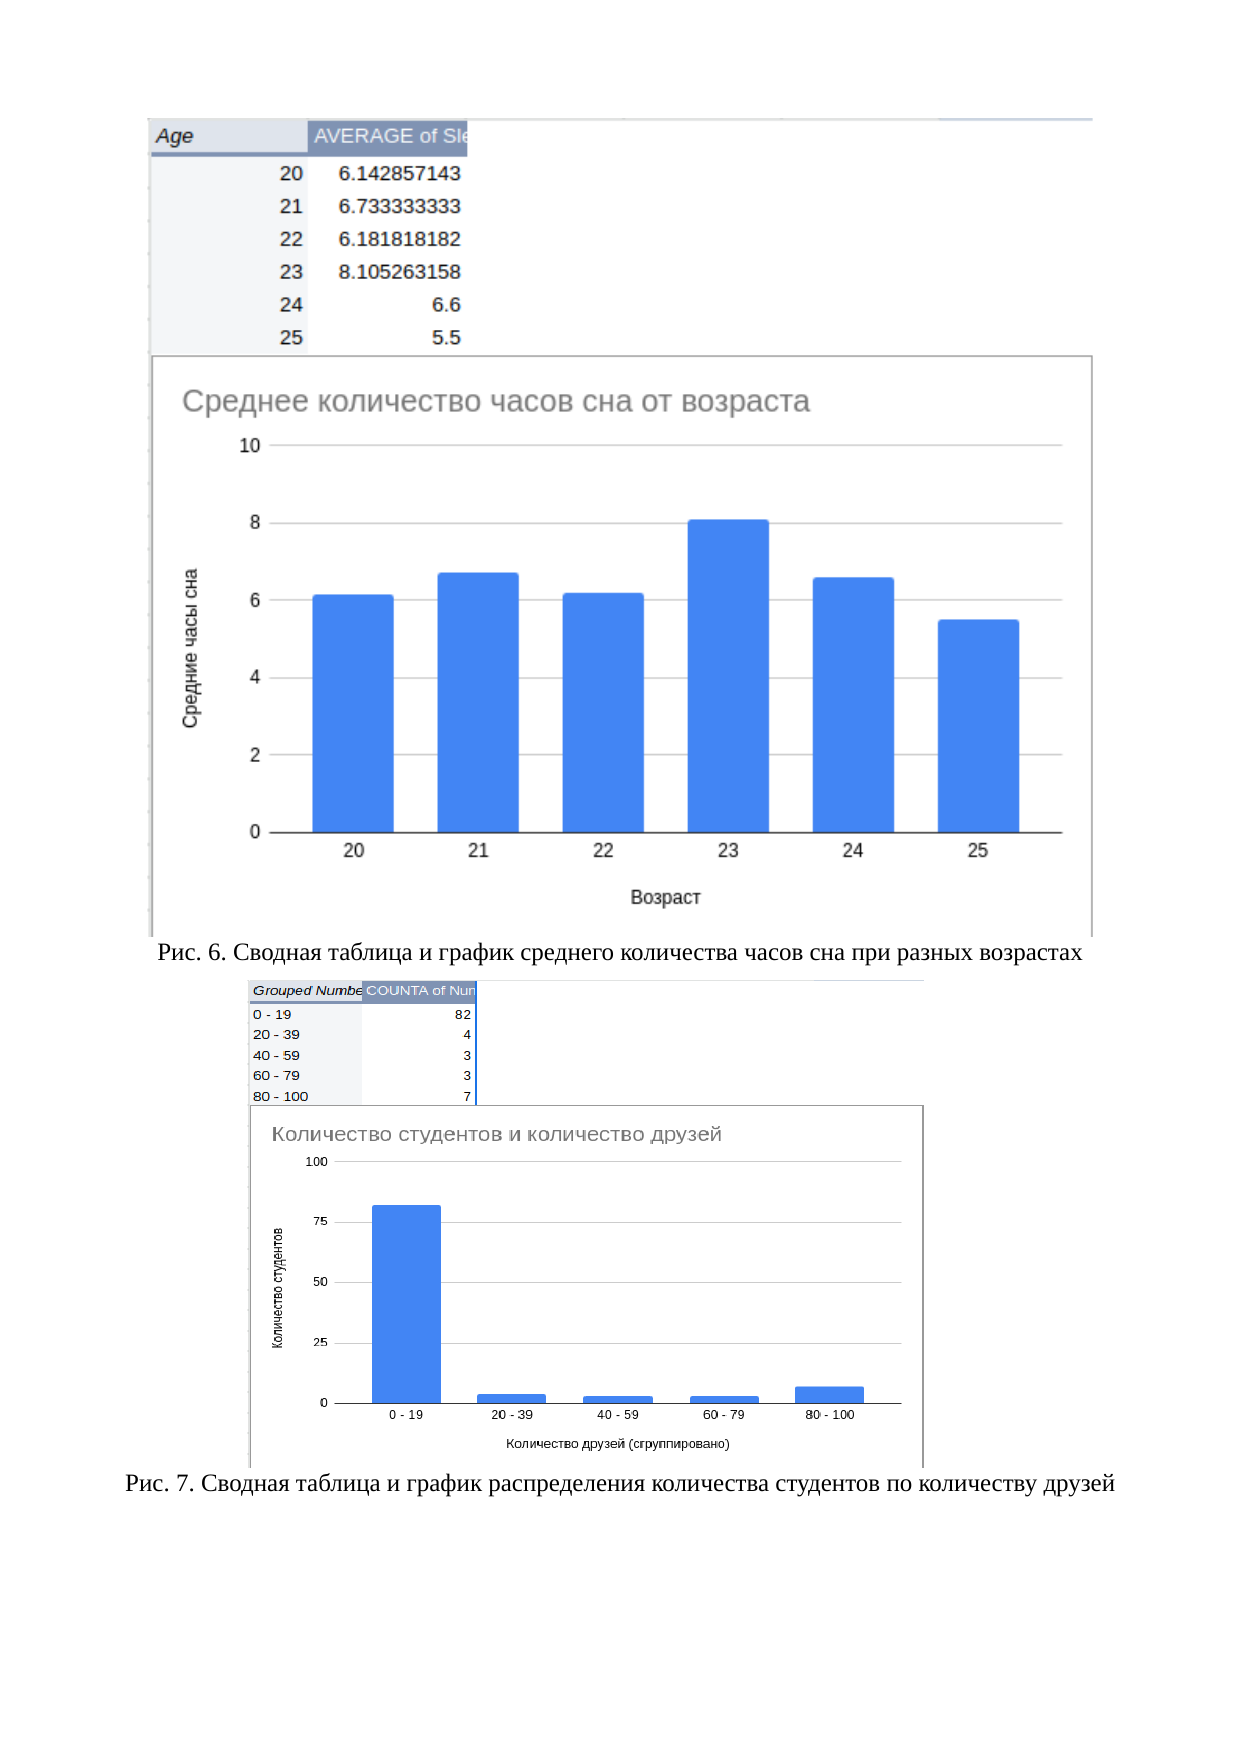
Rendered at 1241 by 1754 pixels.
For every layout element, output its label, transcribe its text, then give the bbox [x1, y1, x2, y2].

picture [247, 980, 924, 1468]
text Рис. 7. Сводная таблица и график распределения количества студентов по количеству друзей [118, 966, 1122, 1497]
picture [147, 118, 1093, 937]
text Рис. 6. Сводная таблица и график среднего количества часов сна при разных возрастах [118, 937, 1122, 966]
